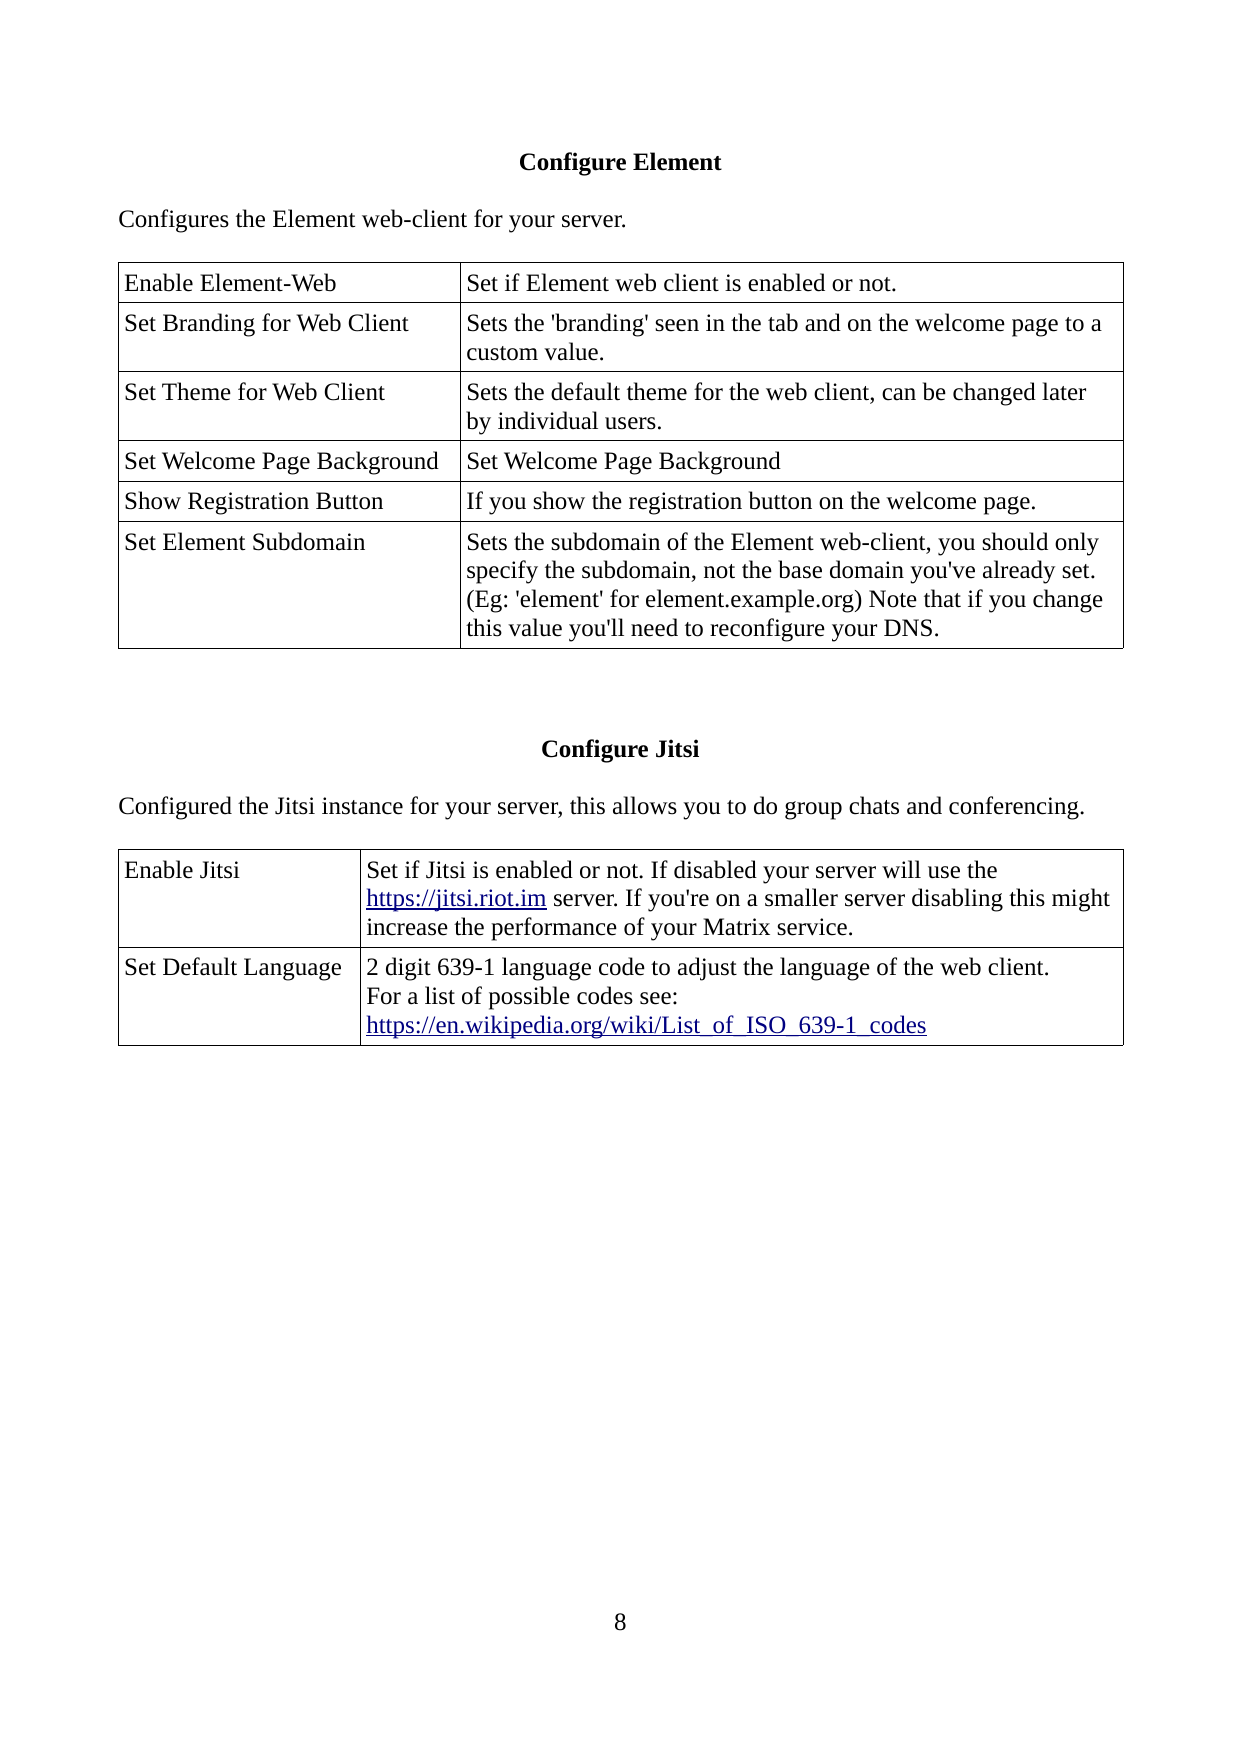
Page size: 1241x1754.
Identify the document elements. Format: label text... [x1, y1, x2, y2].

table_cell Set Element Subdomain [119, 522, 460, 647]
table_header Enable Element-Web [119, 263, 460, 302]
text Configure Jitsi [118, 734, 1122, 763]
text Configures the Element web-client for your server. [118, 204, 1122, 233]
text Configured the Jitsi instance for your server, this allows you to do group chats and conferencing. [118, 791, 1122, 820]
table_cell Set Branding for Web Client [119, 303, 460, 371]
table_cell Show Registration Button [119, 482, 460, 521]
table_header Enable Jitsi [119, 850, 360, 947]
table_cell Set Welcome Page Background [119, 441, 460, 481]
table_cell Set Default Language [119, 948, 360, 1044]
table_header Set if Element web client is enabled or not. [461, 263, 1123, 302]
table_cell Set Theme for Web Client [119, 372, 460, 440]
table_cell 2 digit 639-1 language code to adjust the language of the web client. For a list of possible codes see: https://en.wikipedia.org/wiki/List_of_ISO_639-1_codes [361, 948, 1123, 1044]
text Configure Element [118, 147, 1122, 176]
table_cell Set Welcome Page Background [461, 441, 1123, 481]
table_cell Sets the subdomain of the Element web-client, you should only specify the subdomain, not the base domain you've already set. (Eg: 'element' for element.example.org) Note that if you change this value you'll need to reconfigure your DNS. [461, 522, 1123, 647]
table_cell Sets the 'branding' seen in the tab and on the welcome page to a custom value. [461, 303, 1123, 371]
table_header Set if Jitsi is enabled or not. If disabled your server will use the https://jitsi.riot.im server. If you're on a smaller server disabling this might increase the performance of your Matrix service. [361, 850, 1123, 947]
table_cell If you show the registration button on the welcome page. [461, 482, 1123, 521]
table_cell Sets the default theme for the web client, can be changed later by individual users. [461, 372, 1123, 440]
